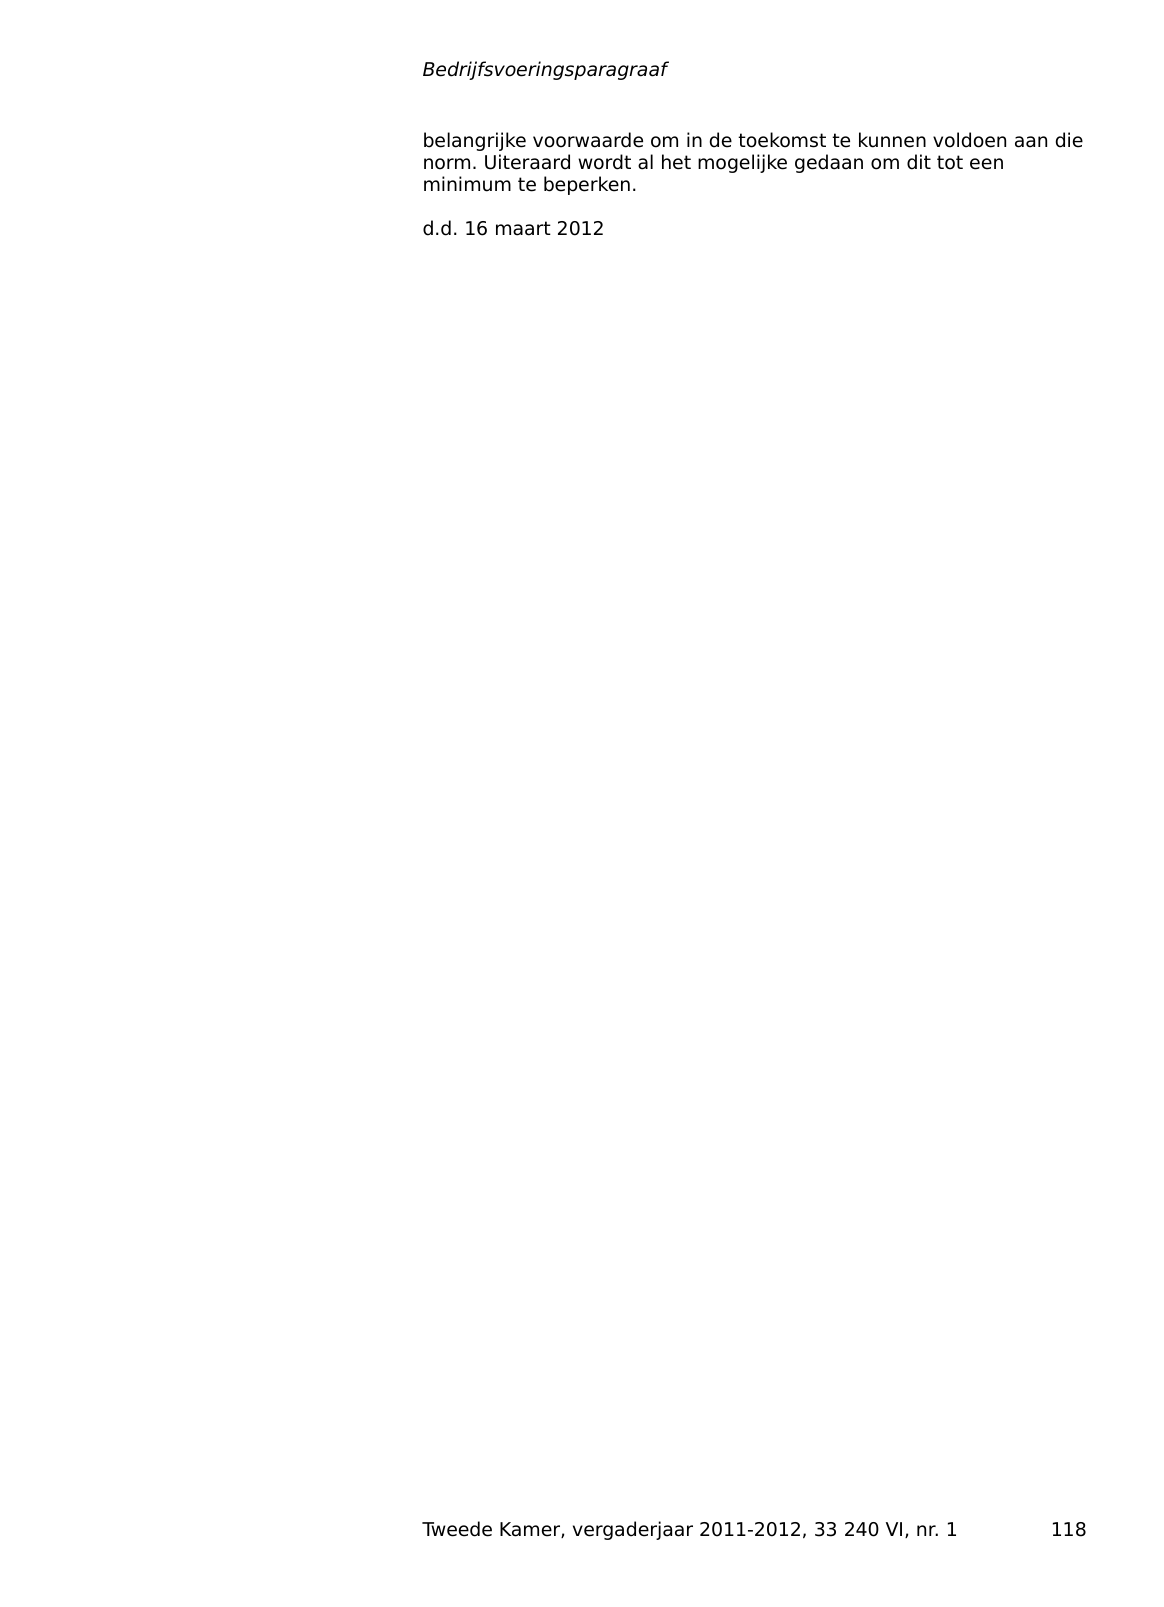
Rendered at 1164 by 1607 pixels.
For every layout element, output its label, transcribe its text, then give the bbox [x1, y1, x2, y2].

text d.d. 16 maart 2012 [422, 218, 1087, 240]
text belangrijke voorwaarde om in de toekomst te kunnen voldoen aan die norm. Uiteraard wordt al het mogelijke gedaan om dit tot een minimum te beperken. [422, 130, 1087, 196]
